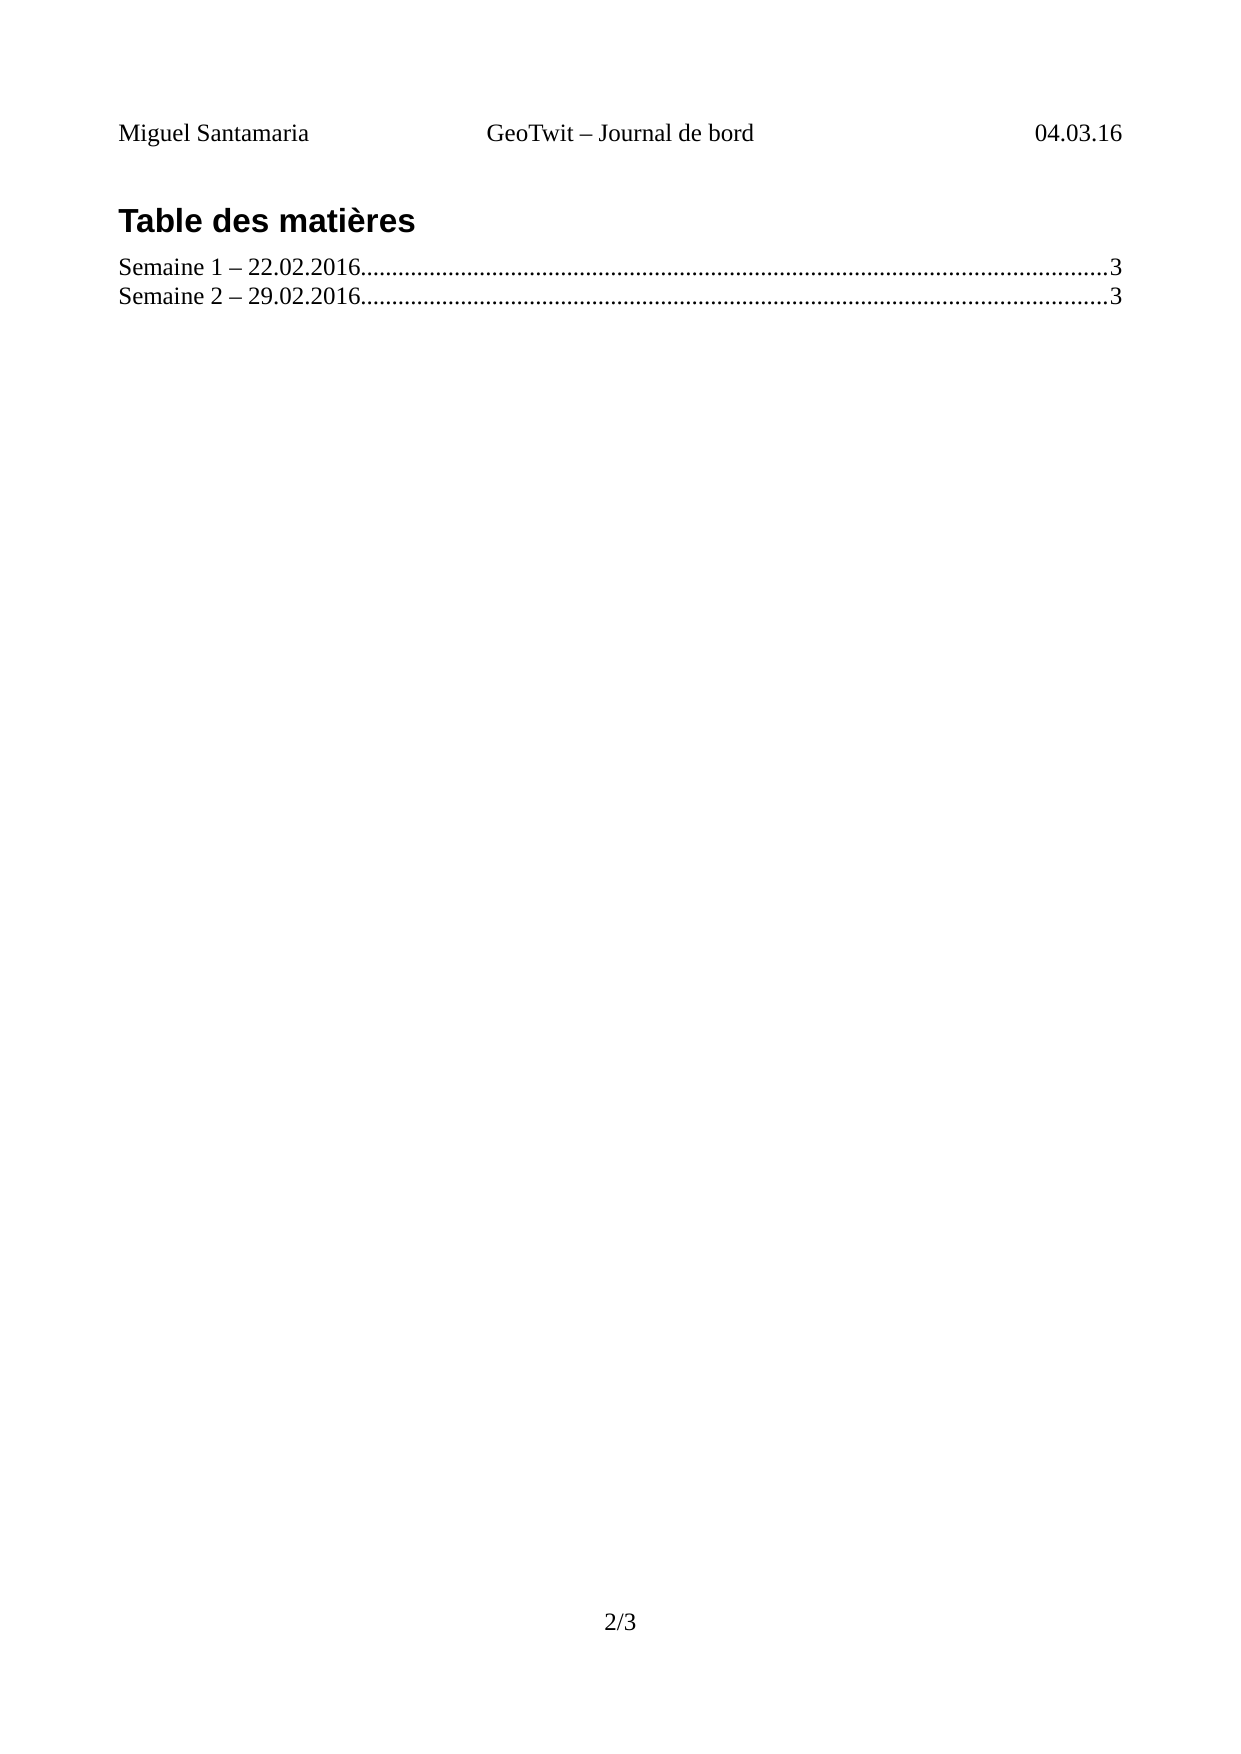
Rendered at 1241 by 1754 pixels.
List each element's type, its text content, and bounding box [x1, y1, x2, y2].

text Semaine 1 – 22.02.2016 3 [118, 252, 1122, 281]
subtitle Table des matières [118, 201, 1122, 240]
text Semaine 2 – 29.02.2016 3 [118, 281, 1122, 310]
